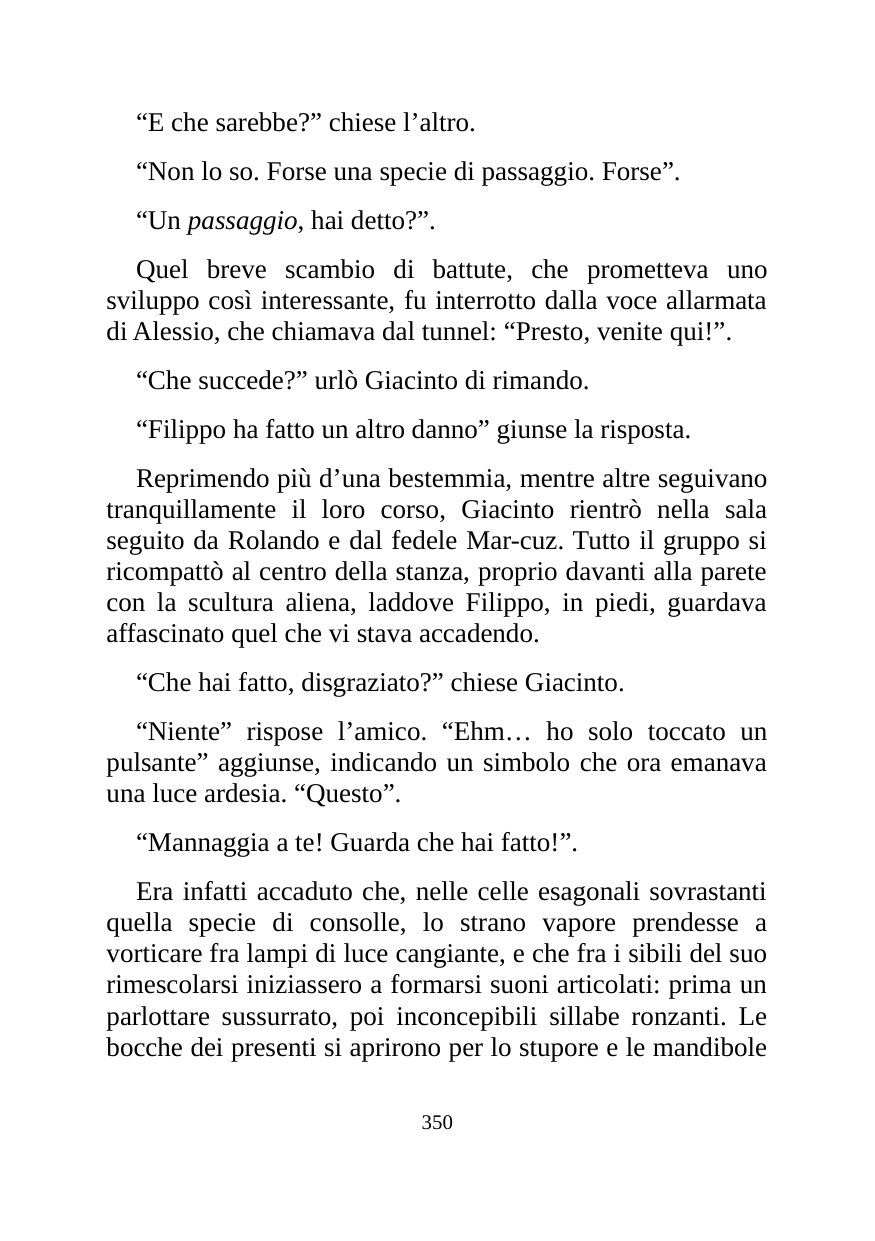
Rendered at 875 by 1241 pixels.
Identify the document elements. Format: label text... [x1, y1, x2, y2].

text Quel breve scambio di battute, che prometteva uno sviluppo così interessante, fu interrotto dalla voce allarmata di Alessio, che chiamava dal tunnel: “Presto, venite qui!”. [106, 253, 768, 346]
text “Che succede?” urlò Giacinto di rimando. [106, 364, 768, 395]
text “Non lo so. Forse una specie di passaggio. Forse”. [106, 155, 768, 186]
text Reprimendo più d’una bestemmia, mentre altre seguivano tranquillamente il loro corso, Giacinto rientrò nella sala seguito da Rolando e dal fedele Mar-cuz. Tutto il gruppo si ricompattò al centro della stanza, proprio davanti alla parete con la scultura aliena, laddove Filippo, in piedi, guardava affascinato quel che vi stava accadendo. [106, 462, 768, 648]
text “Che hai fatto, disgraziato?” chiese Giacinto. [106, 666, 768, 697]
text “Niente” rispose l’amico. “Ehm… ho solo toccato un pulsante” aggiunse, indicando un simbolo che ora emanava una luce ardesia. “Questo”. [106, 715, 768, 808]
text “Un passaggio, hai detto?”. [106, 204, 768, 235]
text “E che sarebbe?” chiese l’altro. [106, 106, 768, 137]
text Era infatti accaduto che, nelle celle esagonali sovrastanti quella specie di consolle, lo strano vapore prendesse a vorticare fra lampi di luce cangiante, e che fra i sibili del suo rimescolarsi iniziassero a formarsi suoni articolati: prima un parlottare sussurrato, poi inconcepibili sillabe ronzanti. Le bocche dei presenti si aprirono per lo stupore e le mandibole [106, 875, 768, 1062]
text “Filippo ha fatto un altro danno” giunse la risposta. [106, 413, 768, 444]
text “Mannaggia a te! Guarda che hai fatto!”. [106, 826, 768, 857]
